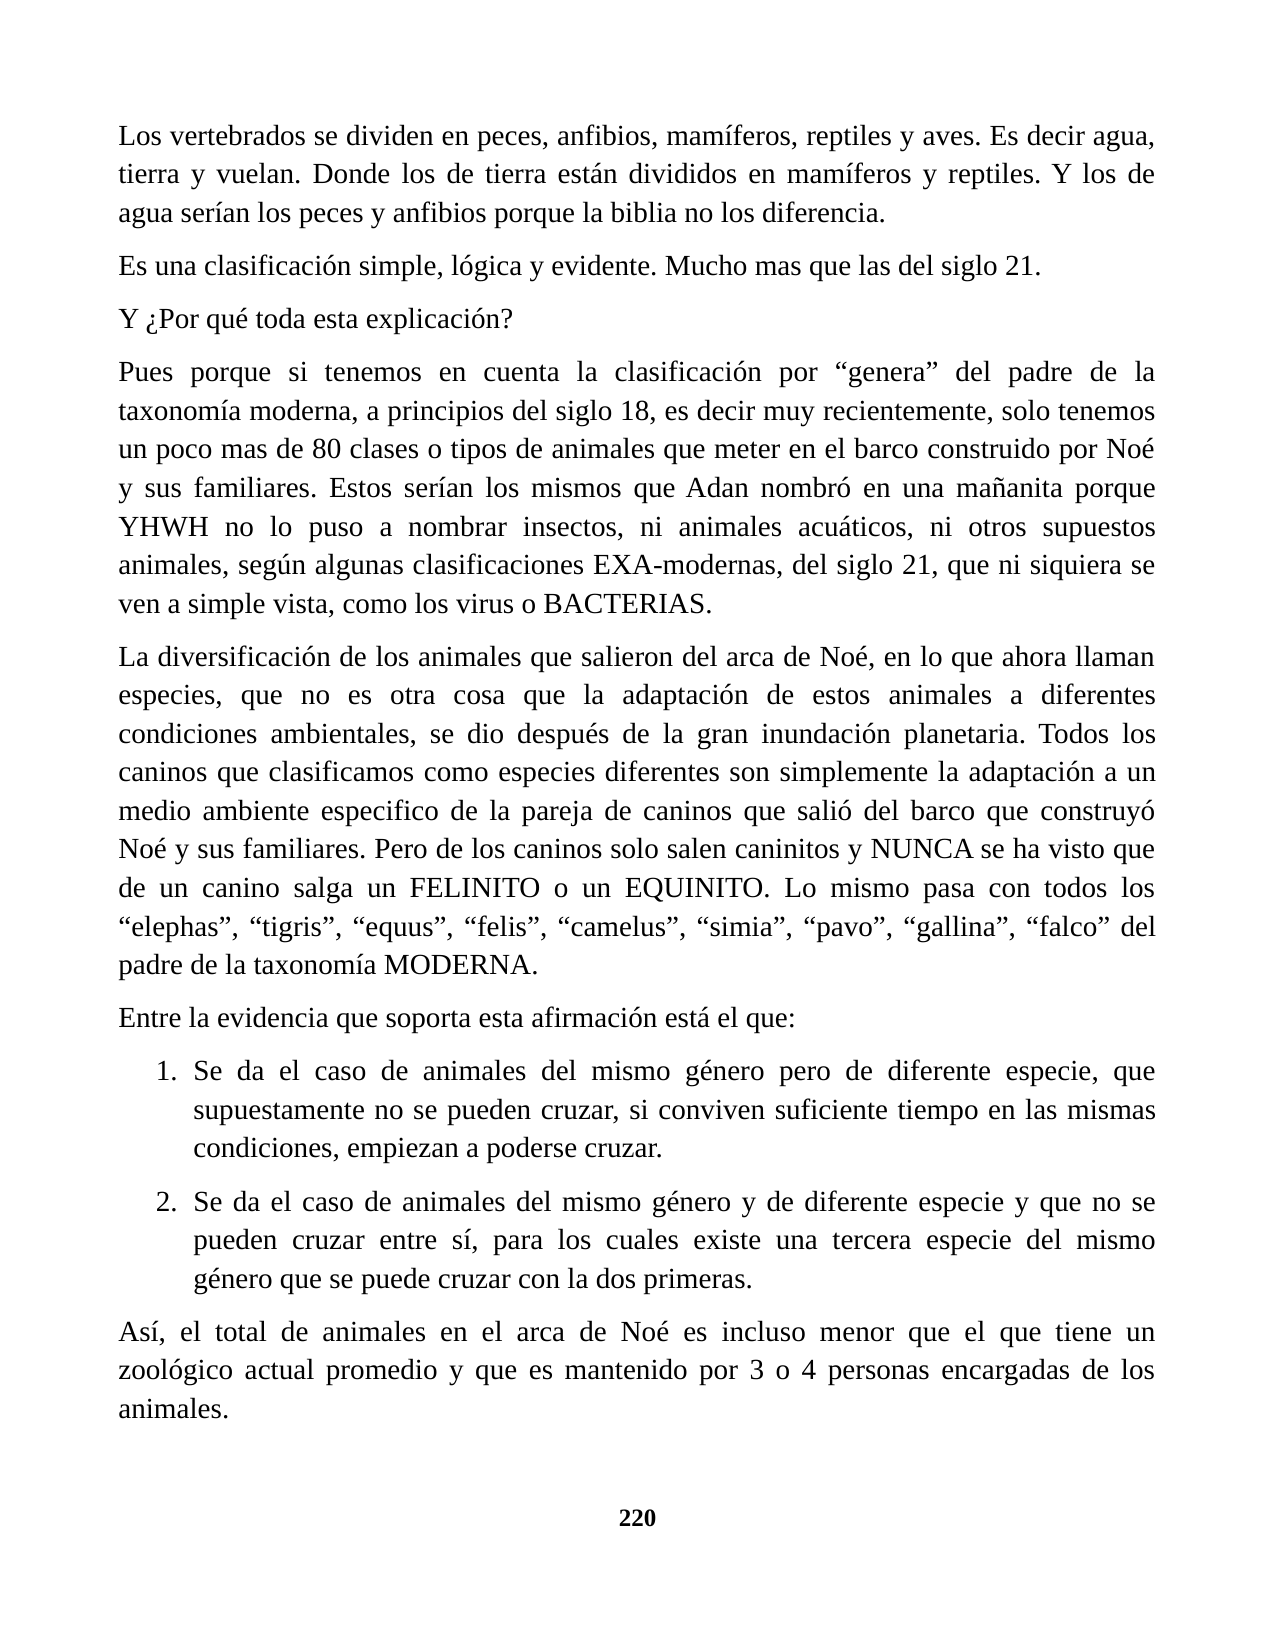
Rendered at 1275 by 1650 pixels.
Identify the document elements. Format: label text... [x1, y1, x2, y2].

text Es una clasificación simple, lógica y evidente. Mucho mas que las del siglo 21. [118, 248, 1157, 282]
text Pues porque si tenemos en cuenta la clasificación por “genera” del padre de la taxonomía moderna, a principios del siglo 18, es decir muy recientemente, solo tenemos un poco mas de 80 clases o tipos de animales que meter en el barco construido por Noé y sus familiares. Estos serían los mismos que Adan nombró en una mañanita porque YHWH no lo puso a nombrar insectos, ni animales acuáticos, ni otros supuestos animales, según algunas clasificaciones EXA-modernas, del siglo 21, que ni siquiera se ven a simple vista, como los virus o BACTERIAS. [118, 354, 1157, 619]
list Se da el caso de animales del mismo género y de diferente especie y que no se pueden cruzar entre sí, para los cuales existe una tercera especie del mismo género que se puede cruzar con la dos primeras. [156, 1184, 1157, 1294]
text Así, el total de animales en el arca de Noé es incluso menor que el que tiene un zoológico actual promedio y que es mantenido por 3 o 4 personas encargadas de los animales. [118, 1314, 1157, 1424]
text Y ¿Por qué toda esta explicación? [118, 301, 1157, 335]
text Los vertebrados se dividen en peces, anfibios, mamíferos, reptiles y aves. Es decir agua, tierra y vuelan. Donde los de tierra están divididos en mamíferos y reptiles. Y los de agua serían los peces y anfibios porque la biblia no los diferencia. [118, 118, 1157, 229]
text Entre la evidencia que soporta esta afirmación está el que: [118, 1000, 1157, 1034]
text La diversificación de los animales que salieron del arca de Noé, en lo que ahora llaman especies, que no es otra cosa que la adaptación de estos animales a diferentes condiciones ambientales, se dio después de la gran inundación planetaria. Todos los caninos que clasificamos como especies diferentes son simplemente la adaptación a un medio ambiente especifico de la pareja de caninos que salió del barco que construyó Noé y sus familiares. Pero de los caninos solo salen caninitos y NUNCA se ha visto que de un canino salga un FELINITO o un EQUINITO. Lo mismo pasa con todos los “elephas”, “tigris”, “equus”, “felis”, “camelus”, “simia”, “pavo”, “gallina”, “falco” del padre de la taxonomía MODERNA. [118, 639, 1157, 981]
list Se da el caso de animales del mismo género pero de diferente especie, que supuestamente no se pueden cruzar, si conviven suficiente tiempo en las mismas condiciones, empiezan a poderse cruzar. [156, 1053, 1157, 1164]
